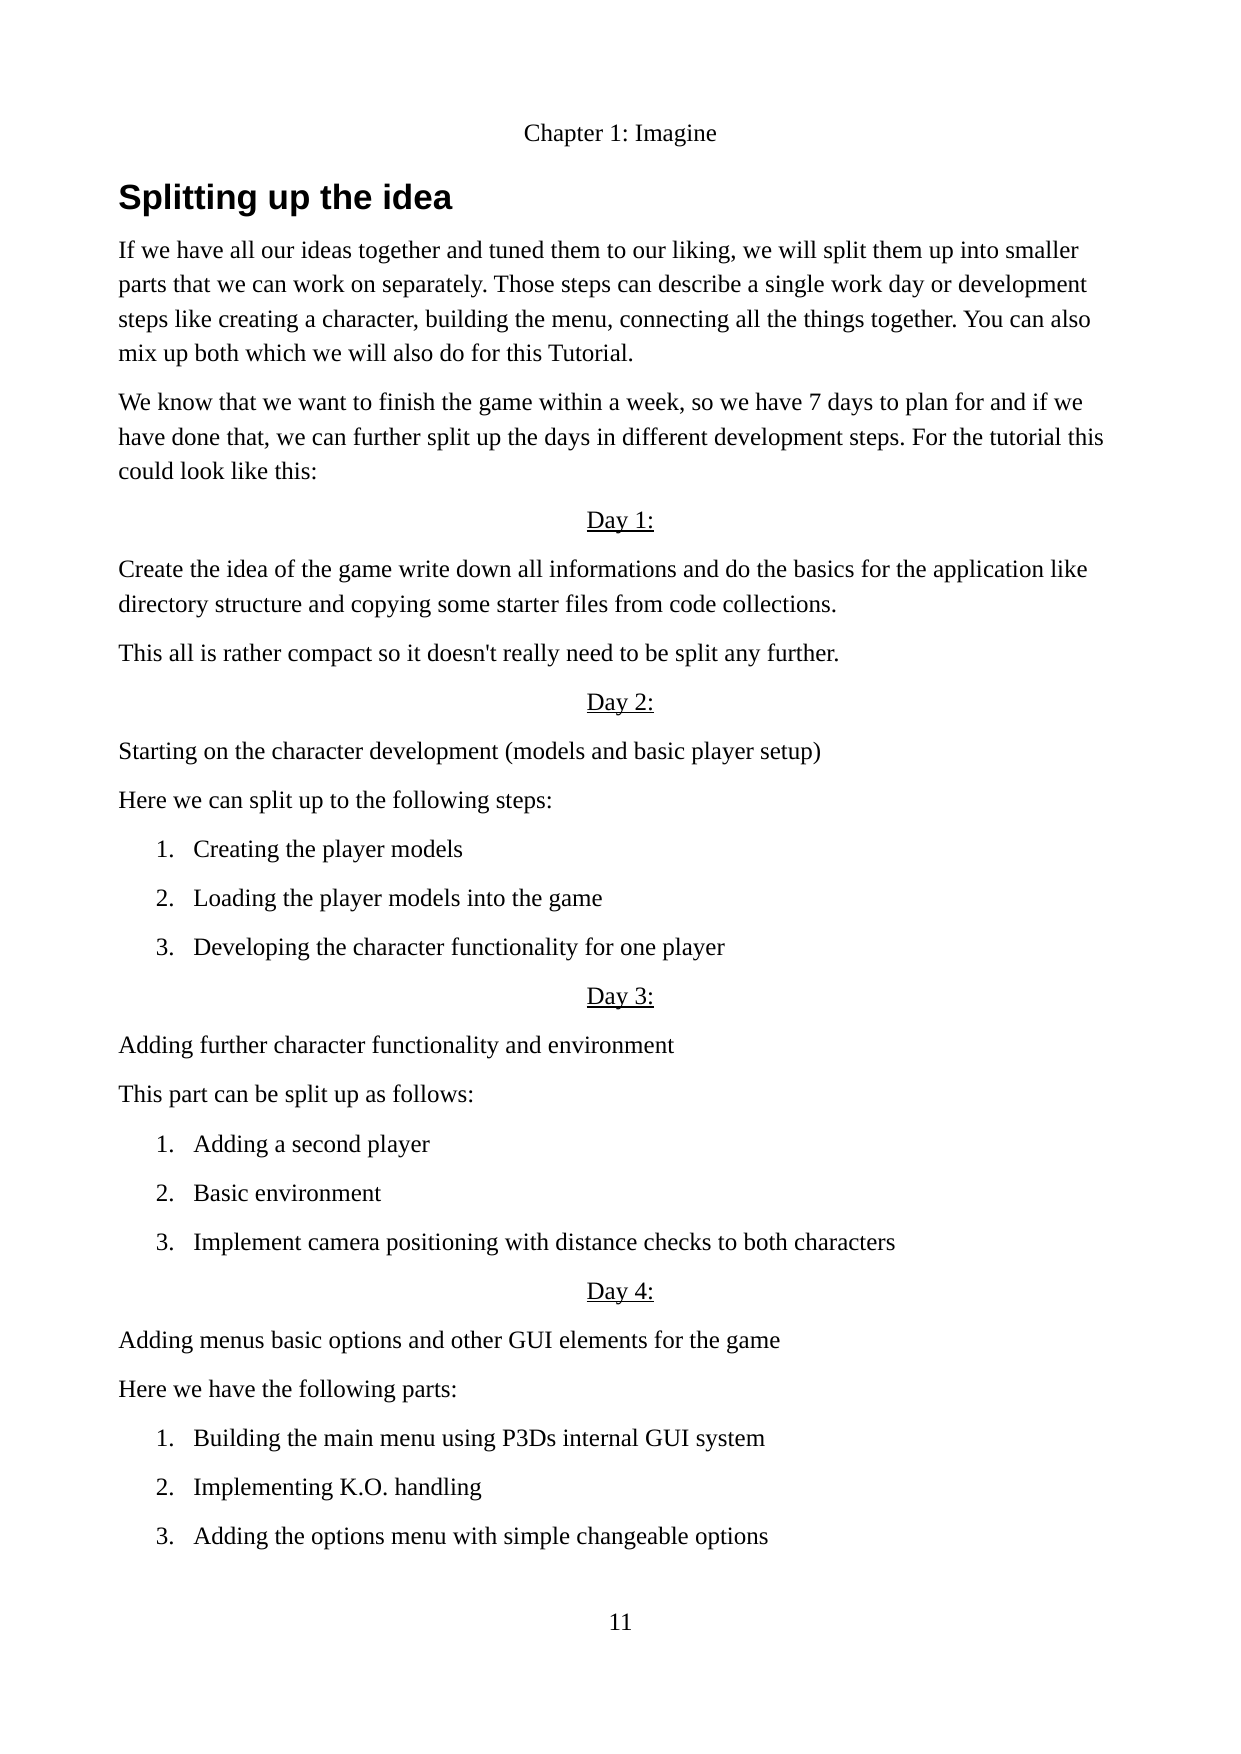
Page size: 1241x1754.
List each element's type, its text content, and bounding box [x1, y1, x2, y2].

list Adding a second player [156, 1129, 1122, 1157]
list Adding the options menu with simple changeable options [156, 1521, 1122, 1550]
text Adding further character functionality and environment [118, 1031, 1122, 1059]
text Starting on the character development (models and basic player setup) [118, 736, 1122, 765]
text Day 1: [118, 505, 1122, 534]
text This part can be split up as follows: [118, 1079, 1122, 1108]
text If we have all our ideas together and tuned them to our liking, we will split them up into smaller parts that we can work on separately. Those steps can describe a single work day or development steps like creating a character, building the menu, connecting all the things together. You can also mix up both which we will also do for this Tutorial. [118, 235, 1122, 367]
text Here we have the following parts: [118, 1374, 1122, 1403]
text Here we can split up to the following steps: [118, 785, 1122, 814]
list Implementing K.O. handling [156, 1472, 1122, 1501]
list Implement camera positioning with distance checks to both characters [156, 1227, 1122, 1256]
text This all is rather compact so it doesn't really need to be split any further. [118, 638, 1122, 667]
text Day 4: [118, 1276, 1122, 1304]
text Day 2: [118, 687, 1122, 716]
list Building the main menu using P3Ds internal GUI system [156, 1423, 1122, 1452]
list Creating the player models [156, 834, 1122, 863]
list Loading the player models into the game [156, 883, 1122, 912]
subtitle Splitting up the idea [118, 176, 1122, 217]
list Developing the character functionality for one player [156, 932, 1122, 961]
text We know that we want to finish the game within a week, so we have 7 days to plan for and if we have done that, we can further split up the days in different development steps. For the tutorial this could look like this: [118, 387, 1122, 485]
text Create the idea of the game write down all informations and do the basics for the application like directory structure and copying some starter files from code collections. [118, 554, 1122, 618]
text Adding menus basic options and other GUI elements for the game [118, 1325, 1122, 1354]
text Day 3: [118, 981, 1122, 1010]
list Basic environment [156, 1178, 1122, 1206]
